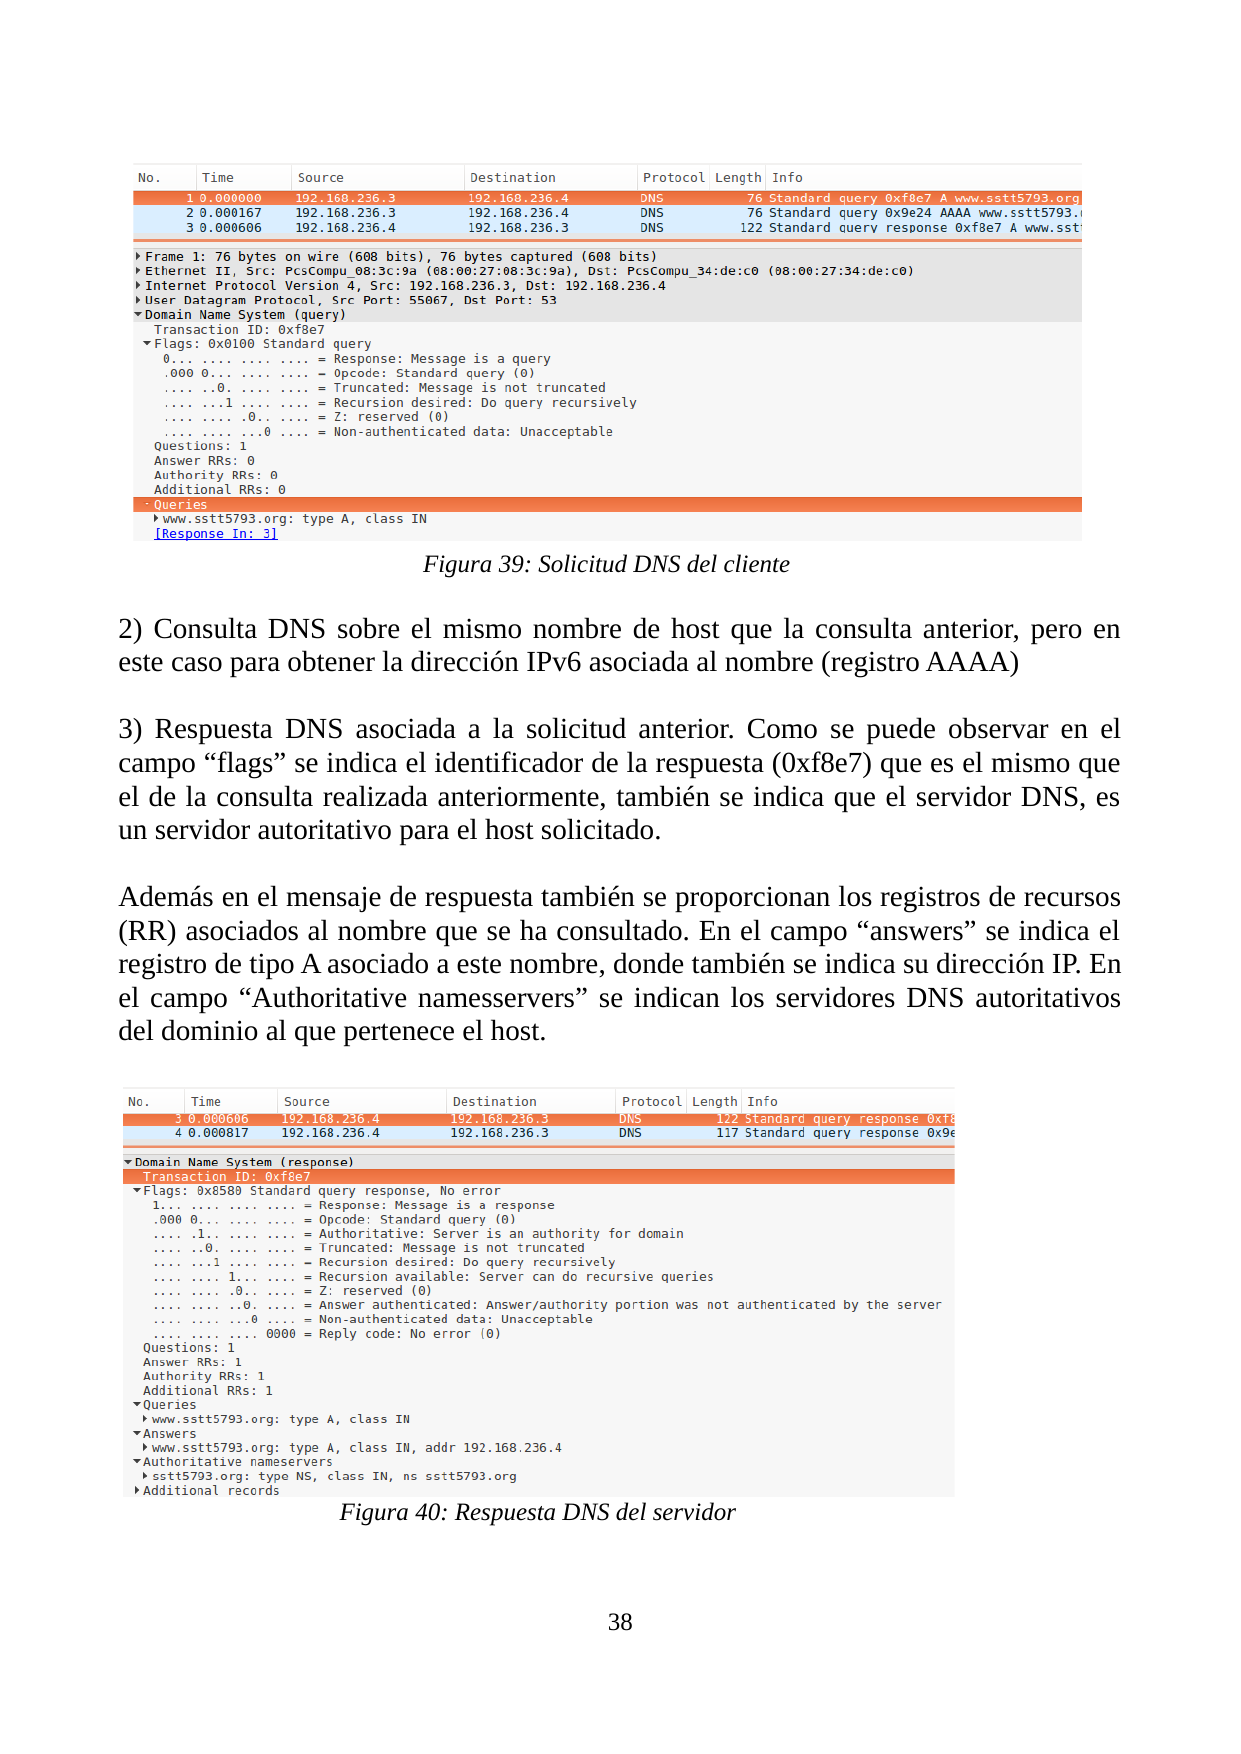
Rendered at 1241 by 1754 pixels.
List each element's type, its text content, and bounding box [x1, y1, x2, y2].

text 2) Consulta DNS sobre el mismo nombre de host que la consulta anterior, pero en este caso para obtener la dirección IPv6 asociada al nombre (registro AAAA) [118, 611, 1122, 678]
text 3) Respuesta DNS asociada a la solicitud anterior. Como se puede observar en el campo “flags” se indica el identificador de la respuesta (0xf8e7) que es el mismo que el de la consulta realizada anteriormente, también se indica que el servidor DNS, es un servidor autoritativo para el host solicitado. [118, 712, 1122, 846]
picture [123, 1087, 955, 1497]
text Figura 40: Respuesta DNS del servidor [123, 1497, 954, 1525]
text Figura 39: Solicitud DNS del cliente [133, 549, 1082, 577]
text Además en el mensaje de respuesta también se proporcionan los registros de recursos (RR) asociados al nombre que se ha consultado. En el campo “answers” se indica el registro de tipo A asociado a este nombre, donde también se indica su dirección IP. En el campo “Authoritative namesservers” se indican los servidores DNS autoritativos del dominio al que pertenece el host. [118, 879, 1122, 1047]
picture [133, 163, 1082, 549]
